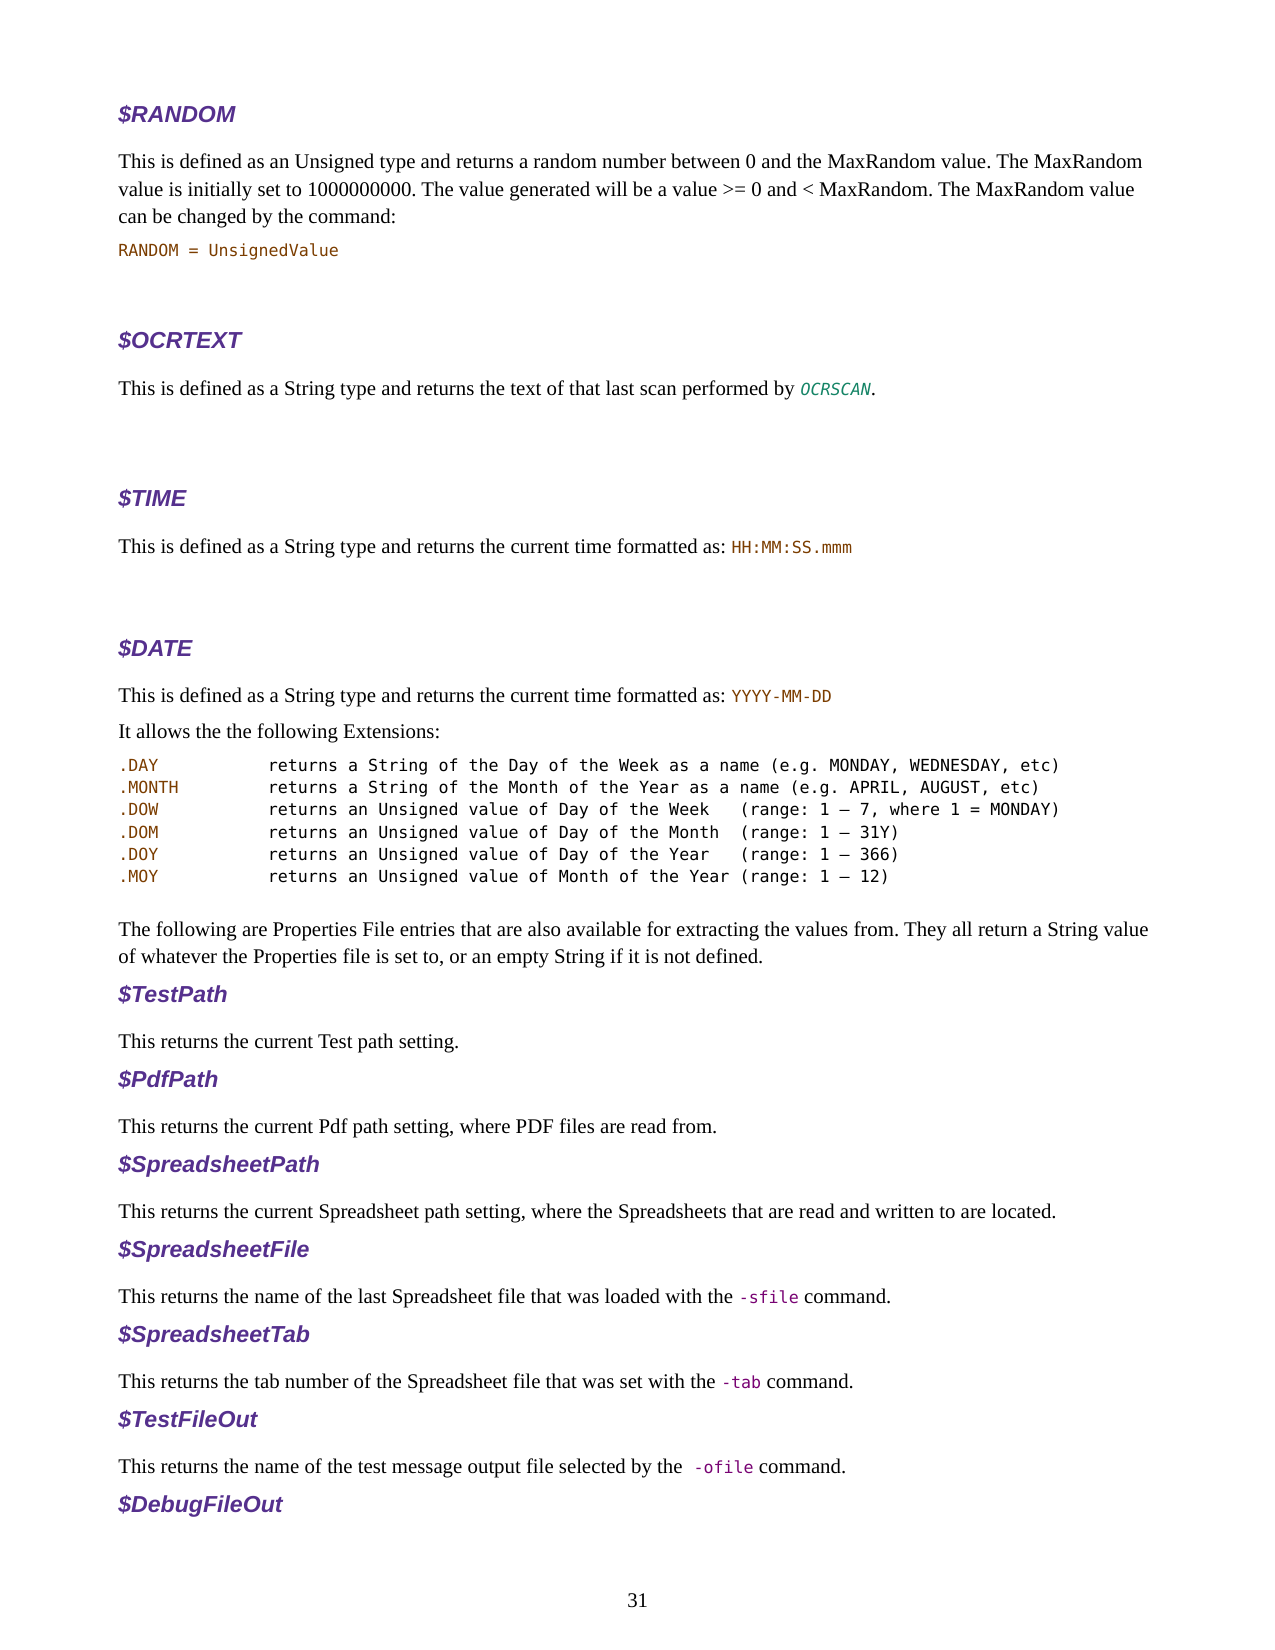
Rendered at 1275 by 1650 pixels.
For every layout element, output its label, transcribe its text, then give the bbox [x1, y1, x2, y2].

subtitle $SpreadsheetFile [118, 1236, 1157, 1262]
subtitle This is defined as a String type and returns the text of that last scan performed by OCRSCAN. [118, 376, 1157, 399]
subtitle This returns the name of the test message output file selected by the -ofile command. [118, 1454, 1157, 1478]
subtitle This returns the name of the last Spreadsheet file that was loaded with the -sfile command. [118, 1284, 1157, 1308]
subtitle This returns the tab number of the Spreadsheet file that was set with the -tab command. [118, 1369, 1157, 1393]
subtitle $SpreadsheetTab [118, 1321, 1157, 1347]
subtitle This is defined as a String type and returns the current time formatted as: YYYY-MM-DD [118, 683, 1157, 707]
subtitle .MONTH returns a String of the Month of the Year as a name (e.g. APRIL, AUGUST, etc) [118, 778, 1157, 797]
subtitle .DAY returns a String of the Day of the Week as a name (e.g. MONDAY, WEDNESDAY, etc) [118, 756, 1157, 775]
subtitle .DOW returns an Unsigned value of Day of the Week (range: 1 – 7, where 1 = MONDAY) [118, 800, 1157, 820]
subtitle This returns the current Pdf path setting, where PDF files are read from. [118, 1114, 1157, 1138]
subtitle .DOY returns an Unsigned value of Day of the Year (range: 1 – 366) [118, 845, 1157, 864]
subtitle $OCRTEXT [118, 327, 1157, 354]
subtitle It allows the the following Extensions: [118, 719, 1157, 743]
subtitle This returns the current Test path setting. [118, 1029, 1157, 1053]
subtitle The following are Properties File entries that are also available for extracting the values from. They all return a String value of whatever the Properties file is set to, or an empty String if it is not defined. [118, 917, 1157, 968]
subtitle This is defined as an Unsigned type and returns a random number between 0 and the MaxRandom value. The MaxRandom value is initially set to 1000000000. The value generated will be a value >= 0 and < MaxRandom. The MaxRandom value can be changed by the command: [118, 149, 1157, 228]
subtitle .DOM returns an Unsigned value of Day of the Month (range: 1 – 31Y) [118, 822, 1157, 842]
subtitle $RANDOM [118, 101, 1157, 127]
subtitle .MOY returns an Unsigned value of Month of the Year (range: 1 – 12) [118, 867, 1157, 886]
subtitle $DATE [118, 634, 1157, 661]
subtitle $SpreadsheetPath [118, 1151, 1157, 1177]
subtitle $DebugFileOut [118, 1491, 1157, 1517]
subtitle $PdfPath [118, 1066, 1157, 1092]
subtitle This is defined as a String type and returns the current time formatted as: HH:MM:SS.mmm [118, 534, 1157, 558]
subtitle $TIME [118, 485, 1157, 512]
subtitle This returns the current Spreadsheet path setting, where the Spreadsheets that are read and written to are located. [118, 1199, 1157, 1223]
subtitle $TestFileOut [118, 1406, 1157, 1432]
subtitle $TestPath [118, 981, 1157, 1007]
subtitle RANDOM = UnsignedValue [118, 241, 1157, 260]
